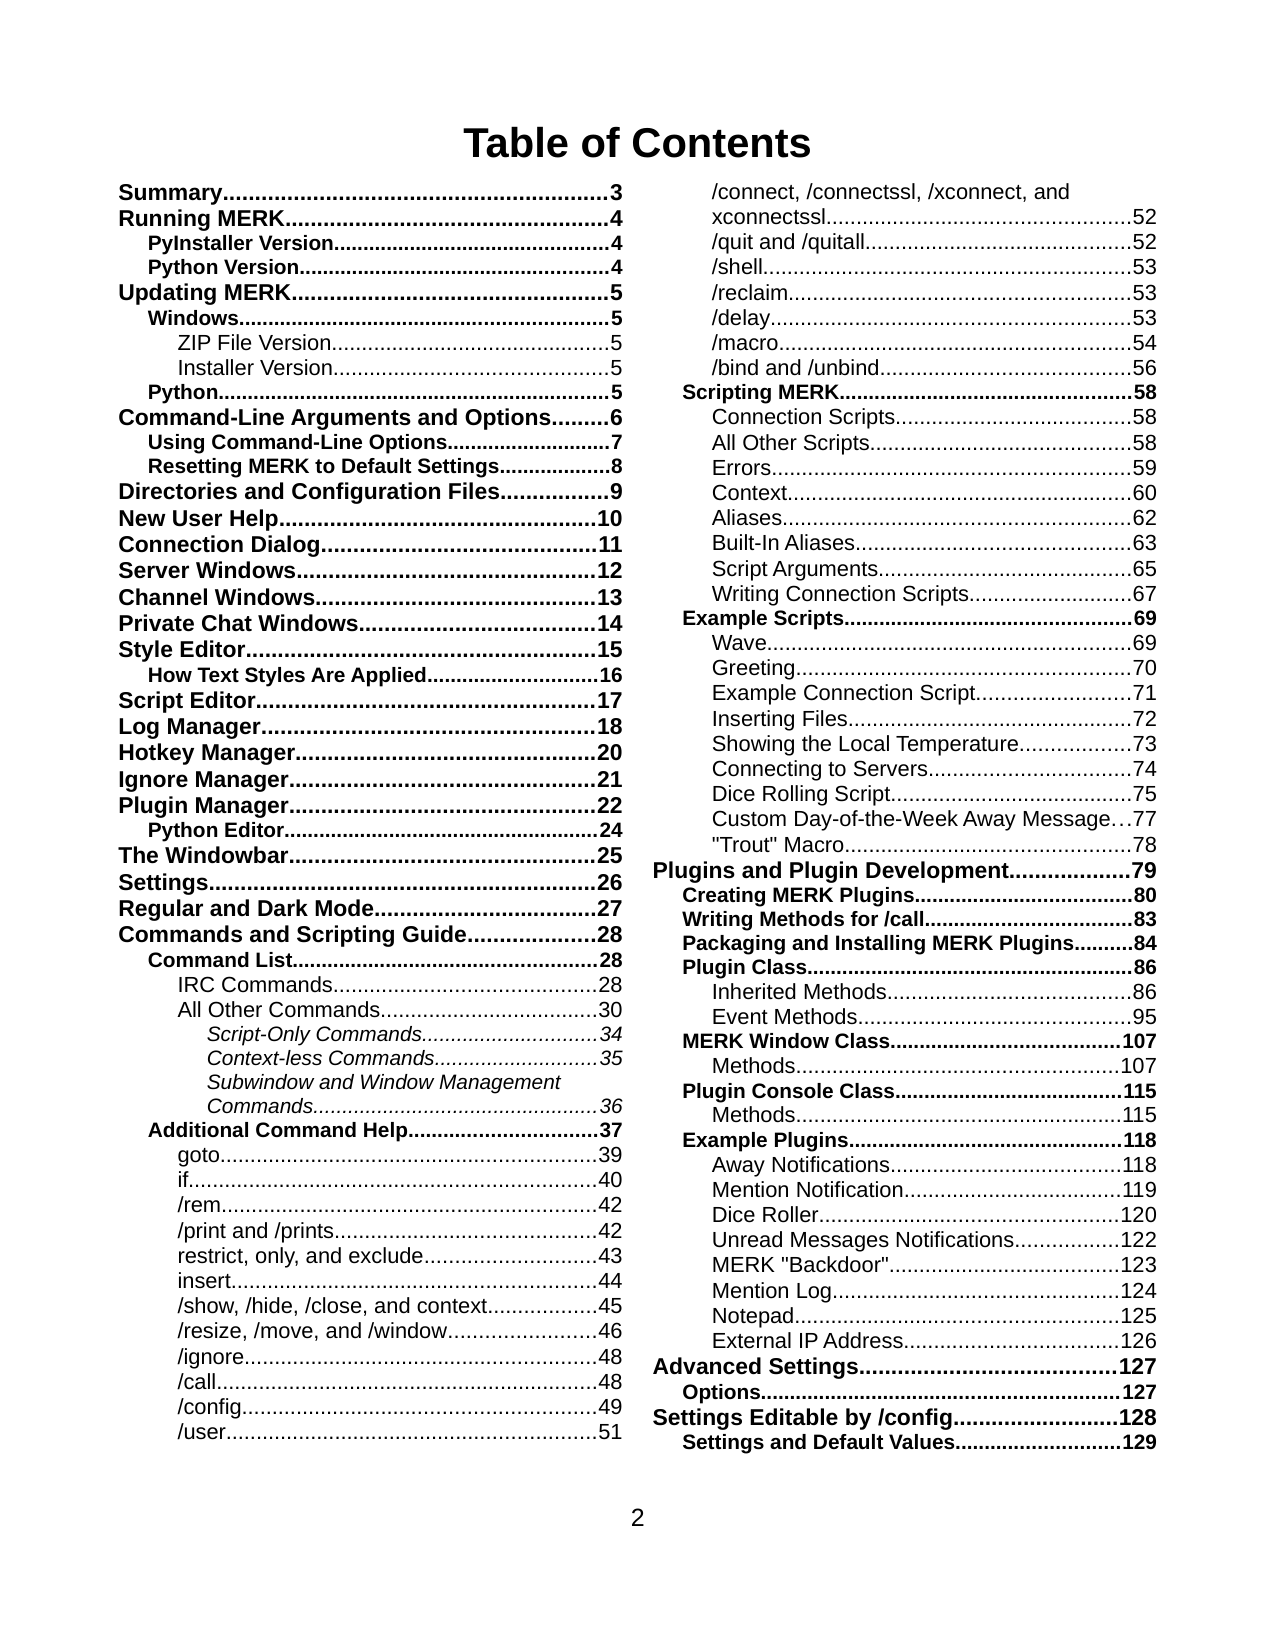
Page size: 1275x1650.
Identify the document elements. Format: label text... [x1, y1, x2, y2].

text /connect, /connectssl, /xconnect, and xconnectssl 52 [712, 178, 1157, 229]
text /user 51 [177, 1419, 622, 1444]
text Script Editor 17 [118, 687, 622, 713]
text Python 5 [148, 380, 622, 404]
text /macro 54 [712, 330, 1157, 355]
text New User Help 10 [118, 504, 622, 531]
text Log Manager 18 [118, 713, 622, 739]
text Python Editor 24 [148, 818, 622, 842]
text Script Arguments 65 [712, 555, 1157, 581]
text Writing Methods for /call 83 [682, 907, 1157, 931]
text Regular and Dark Mode 27 [118, 895, 622, 921]
text Packaging and Installing MERK Plugins 84 [682, 931, 1157, 955]
text Dice Roller 120 [712, 1202, 1157, 1227]
text Scripting MERK 58 [682, 380, 1157, 404]
text /quit and /quitall 52 [712, 229, 1157, 254]
text Installer Version 5 [177, 355, 622, 380]
text Aliases 62 [712, 505, 1157, 530]
text Script-Only Commands 34 [207, 1022, 622, 1046]
text Advanced Settings 127 [652, 1353, 1157, 1379]
text Subwindow and Window Management Commands 36 [207, 1070, 622, 1118]
text Connection Scripts 58 [712, 404, 1157, 429]
text /bind and /unbind 56 [712, 355, 1157, 380]
text Wave 69 [712, 630, 1157, 655]
text Private Chat Windows 14 [118, 610, 622, 636]
text Hotkey Manager 20 [118, 739, 622, 766]
text Errors 59 [712, 454, 1157, 480]
text Command List 28 [148, 948, 622, 972]
text Settings and Default Values 129 [682, 1430, 1157, 1454]
text Ignore Manager 21 [118, 766, 622, 792]
text Creating MERK Plugins 80 [682, 883, 1157, 907]
text Plugin Console Class 115 [682, 1078, 1157, 1102]
text Example Plugins 118 [682, 1128, 1157, 1152]
text Dice Rolling Script 75 [712, 781, 1157, 806]
text ZIP File Version 5 [177, 329, 622, 355]
text All Other Scripts 58 [712, 429, 1157, 454]
text Inherited Methods 86 [712, 979, 1157, 1004]
text Server Windows 12 [118, 557, 622, 583]
text Methods 107 [712, 1053, 1157, 1078]
text /ignore 48 [177, 1343, 622, 1369]
text Showing the Local Temperature 73 [712, 731, 1157, 756]
text restrict, only, and exclude 43 [177, 1243, 622, 1268]
text Inserting Files 72 [712, 705, 1157, 731]
text MERK "Backdoor" 123 [712, 1252, 1157, 1278]
text Commands and Scripting Guide 28 [118, 921, 622, 948]
text Context-less Commands 35 [207, 1046, 622, 1070]
text /rem 42 [177, 1192, 622, 1217]
text External IP Address 126 [712, 1328, 1157, 1353]
text How Text Styles Are Applied 16 [148, 663, 622, 687]
text Directories and Configuration Files 9 [118, 478, 622, 504]
text Additional Command Help 37 [148, 1118, 622, 1142]
text Command-Line Arguments and Options 6 [118, 404, 622, 430]
text Context 60 [712, 480, 1157, 505]
text Plugin Manager 22 [118, 792, 622, 818]
text Methods 115 [712, 1102, 1157, 1128]
text Summary 3 [118, 178, 622, 205]
text /resize, /move, and /window 46 [177, 1318, 622, 1343]
text Greeting 70 [712, 655, 1157, 680]
text goto 39 [177, 1142, 622, 1167]
text Example Connection Script 71 [712, 680, 1157, 705]
text Custom Day-of-the-Week Away Message 77 [712, 806, 1157, 831]
text Using Command-Line Options 7 [148, 430, 622, 454]
text Options 127 [682, 1379, 1157, 1403]
text Settings Editable by /config 128 [652, 1403, 1157, 1430]
text if 40 [177, 1167, 622, 1192]
text IRC Commands 28 [177, 972, 622, 997]
text /reclaim 53 [712, 279, 1157, 304]
text /shell 53 [712, 254, 1157, 279]
text /call 48 [177, 1369, 622, 1394]
text /config 49 [177, 1394, 622, 1419]
text /delay 53 [712, 304, 1157, 330]
text PyInstaller Version 4 [148, 231, 622, 255]
text Away Notifications 118 [712, 1152, 1157, 1177]
text Settings 26 [118, 869, 622, 895]
text Built-In Aliases 63 [712, 530, 1157, 555]
text Example Scripts 69 [682, 606, 1157, 630]
text /show, /hide, /close, and context 45 [177, 1293, 622, 1318]
text Event Methods 95 [712, 1004, 1157, 1029]
text Python Version 4 [148, 255, 622, 279]
text Resetting MERK to Default Settings 8 [148, 454, 622, 478]
subtitle Table of Contents [118, 118, 1157, 166]
text Unread Messages Notifications 122 [712, 1227, 1157, 1252]
text Notepad 125 [712, 1303, 1157, 1328]
text Writing Connection Scripts 67 [712, 581, 1157, 606]
text Mention Log 124 [712, 1278, 1157, 1303]
text All Other Commands 30 [177, 997, 622, 1022]
text Running MERK 4 [118, 205, 622, 231]
text Connecting to Servers 74 [712, 756, 1157, 781]
text MERK Window Class 107 [682, 1029, 1157, 1053]
text insert 44 [177, 1268, 622, 1293]
text Updating MERK 5 [118, 279, 622, 306]
text "Trout" Macro 78 [712, 831, 1157, 857]
text Mention Notification 119 [712, 1177, 1157, 1202]
text Plugins and Plugin Development 79 [652, 857, 1157, 883]
text Channel Windows 13 [118, 583, 622, 610]
text The Windowbar 25 [118, 842, 622, 869]
text Connection Dialog 11 [118, 531, 622, 557]
text Style Editor 15 [118, 636, 622, 663]
text Plugin Class 86 [682, 955, 1157, 979]
text /print and /prints 42 [177, 1217, 622, 1243]
text Windows 5 [148, 306, 622, 329]
